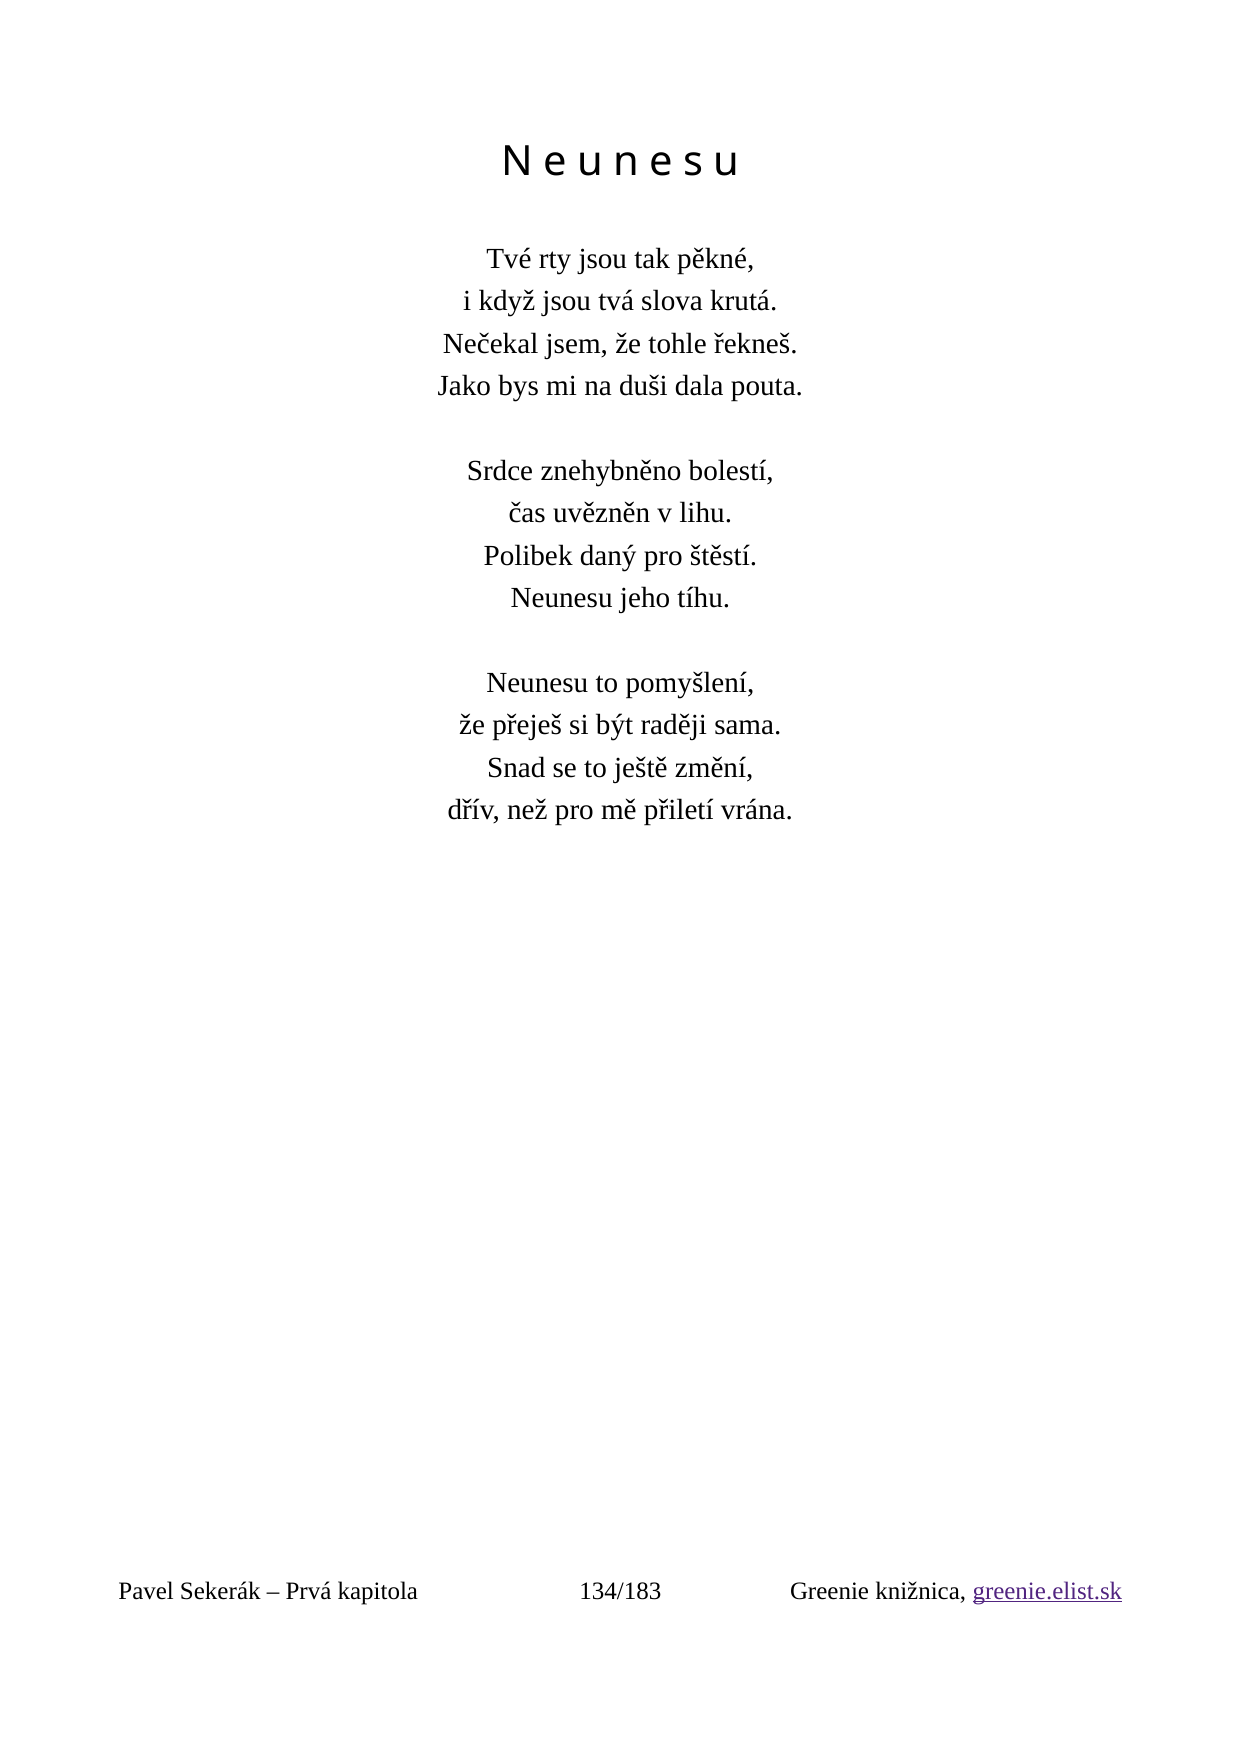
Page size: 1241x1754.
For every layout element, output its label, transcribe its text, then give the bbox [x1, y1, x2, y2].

text že přeješ si být raději sama. [106, 707, 1134, 741]
text čas uvězněn v lihu. [106, 495, 1134, 529]
text Snad se to ještě změní, [106, 750, 1134, 783]
subtitle Neunesu [106, 131, 1134, 188]
text Srdce znehybněno bolestí, [106, 453, 1134, 486]
text Tvé rty jsou tak pěkné, [106, 241, 1134, 274]
text dřív, než pro mě přiletí vrána. [106, 792, 1134, 826]
text Polibek daný pro štěstí. [106, 538, 1134, 571]
text Jako bys mi na duši dala pouta. [106, 368, 1134, 402]
text Nečekal jsem, že tohle řekneš. [106, 326, 1134, 359]
text Neunesu to pomyšlení, [106, 665, 1134, 698]
text Neunesu jeho tíhu. [106, 580, 1134, 614]
text i když jsou tvá slova krutá. [106, 283, 1134, 317]
